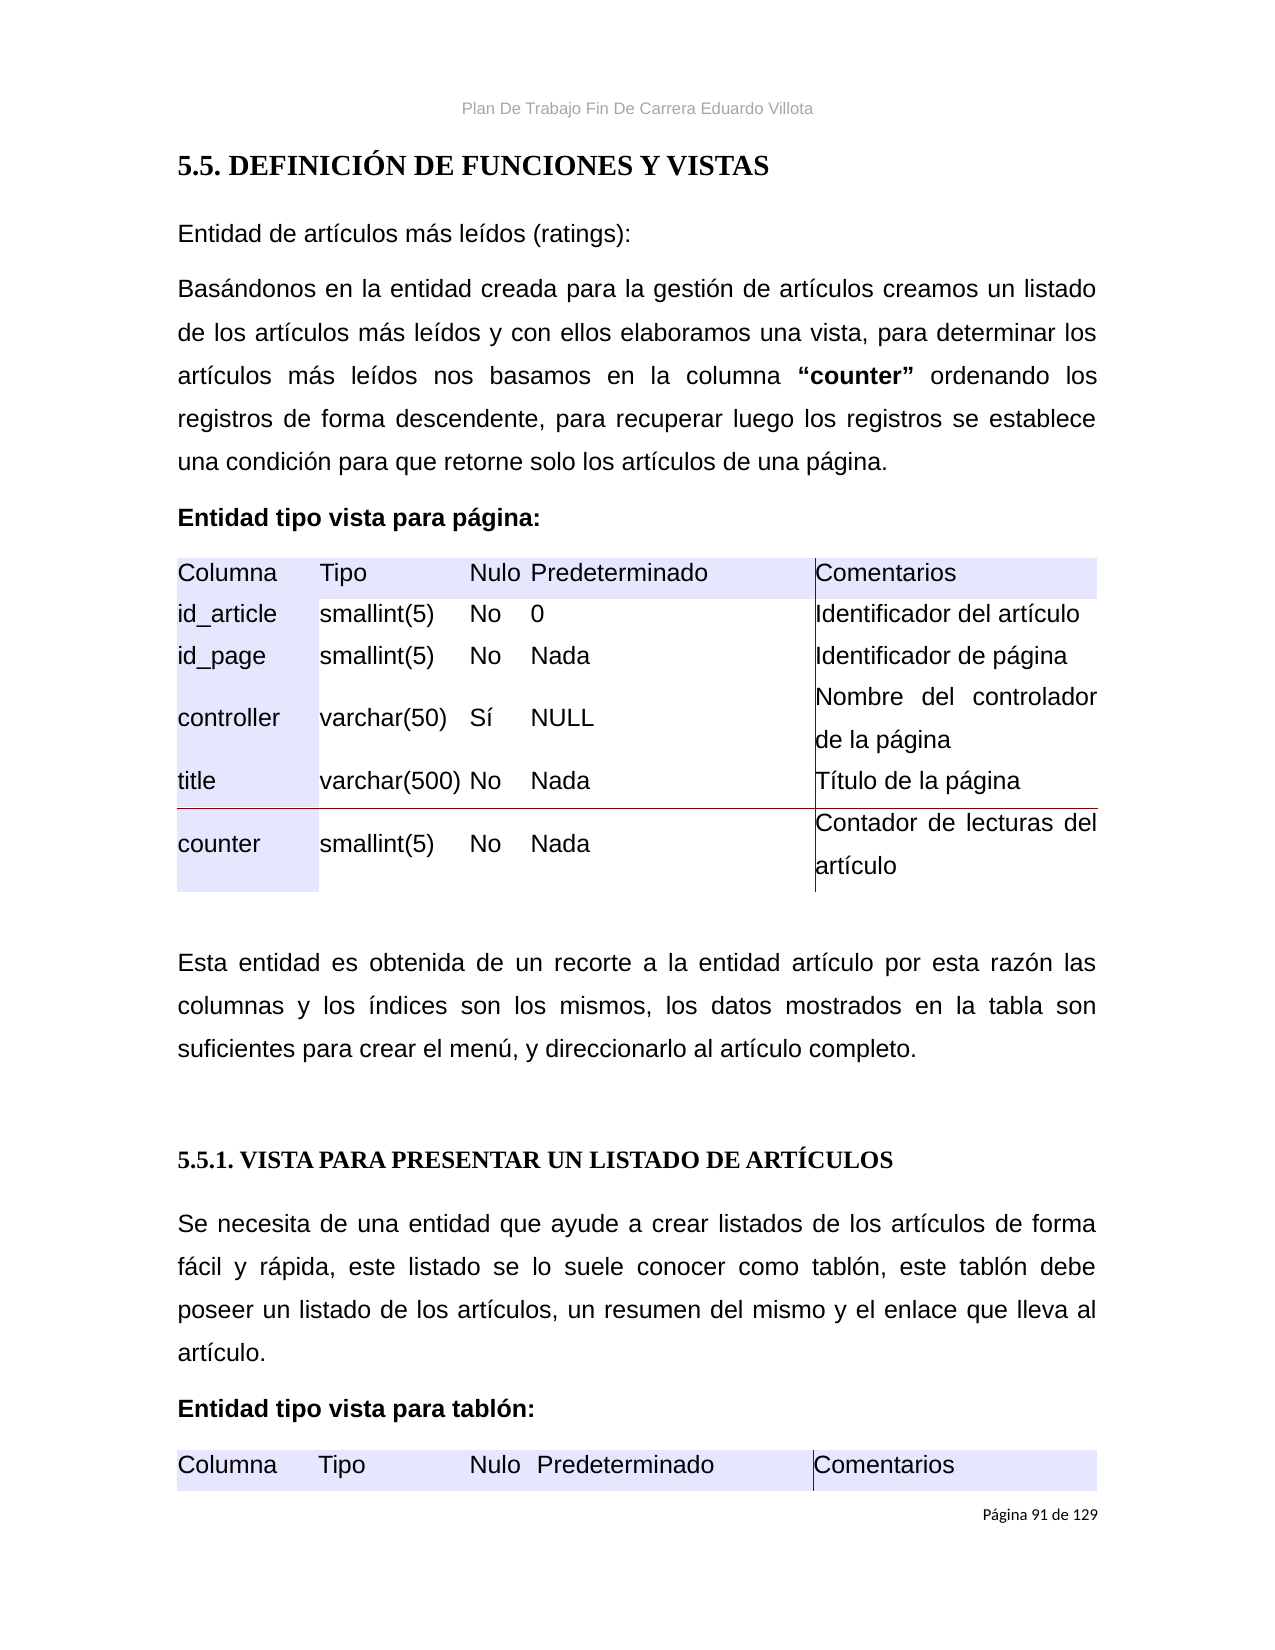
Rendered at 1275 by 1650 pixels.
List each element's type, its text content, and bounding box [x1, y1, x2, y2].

table_header Tipo [319, 558, 469, 599]
table_header Tipo [318, 1450, 469, 1491]
text Esta entidad es obtenida de un recorte a la entidad artículo por esta razón las columnas y los índices son los mismos, los datos mostrados en la tabla son suficientes para crear el menú, y direccionarlo al artículo completo. [177, 948, 1098, 1063]
table_cell id_article [177, 599, 319, 641]
table_cell title [177, 766, 319, 807]
table_cell controller [177, 682, 319, 766]
table_cell counter [177, 809, 319, 892]
table_cell No [469, 809, 530, 892]
text 5.5.1. VISTA PARA PRESENTAR UN LISTADO DE ARTÍCULOS [177, 1145, 1098, 1174]
table_cell id_page [177, 641, 319, 682]
table_header Comentarios [814, 1450, 1097, 1491]
text 5.5. DEFINICIÓN DE FUNCIONES Y VISTAS [177, 148, 1098, 181]
table_cell Sí [469, 682, 530, 766]
table_cell No [469, 766, 530, 807]
table_cell Nada [530, 809, 815, 892]
table_cell Nada [530, 641, 815, 682]
table_header Predeterminado [537, 1450, 813, 1491]
table_cell smallint(5) [319, 809, 469, 892]
table_header Comentarios [816, 558, 1097, 599]
table_cell 0 [530, 599, 815, 641]
table_cell varchar(500) [319, 766, 469, 807]
table_cell varchar(50) [319, 682, 469, 766]
table_cell No [469, 599, 530, 641]
text Entidad de artículos más leídos (ratings): [177, 219, 1098, 247]
table_cell Identificador del artículo [816, 599, 1097, 641]
text Se necesita de una entidad que ayude a crear listados de los artículos de forma fácil y rápida, este listado se lo suele conocer como tablón, este tablón debe poseer un listado de los artículos, un resumen del mismo y el enlace que lleva al artículo. [177, 1209, 1098, 1367]
table_header Nulo [469, 1450, 537, 1491]
table_cell smallint(5) [319, 641, 469, 682]
text Entidad tipo vista para tablón: [177, 1394, 1098, 1423]
table_cell smallint(5) [319, 599, 469, 641]
table_header Columna [177, 1450, 318, 1491]
table_cell Título de la página [816, 766, 1097, 807]
table_header Predeterminado [530, 558, 815, 599]
table_cell Contador de lecturas del artículo [816, 809, 1097, 892]
table_cell Nada [530, 766, 815, 807]
text Entidad tipo vista para página: [177, 502, 1098, 531]
table_cell Identificador de página [816, 641, 1097, 682]
table_header Columna [177, 558, 319, 599]
table_cell Nombre del controlador de la página [816, 682, 1097, 766]
table_cell No [469, 641, 530, 682]
table_header Nulo [469, 558, 530, 599]
table_cell NULL [530, 682, 815, 766]
text Basándonos en la entidad creada para la gestión de artículos creamos un listado de los artículos más leídos y con ellos elaboramos una vista, para determinar los artículos más leídos nos basamos en la columna “counter” ordenando los registros de forma descendente, para recuperar luego los registros se establece una condición para que retorne solo los artículos de una página. [177, 274, 1098, 476]
